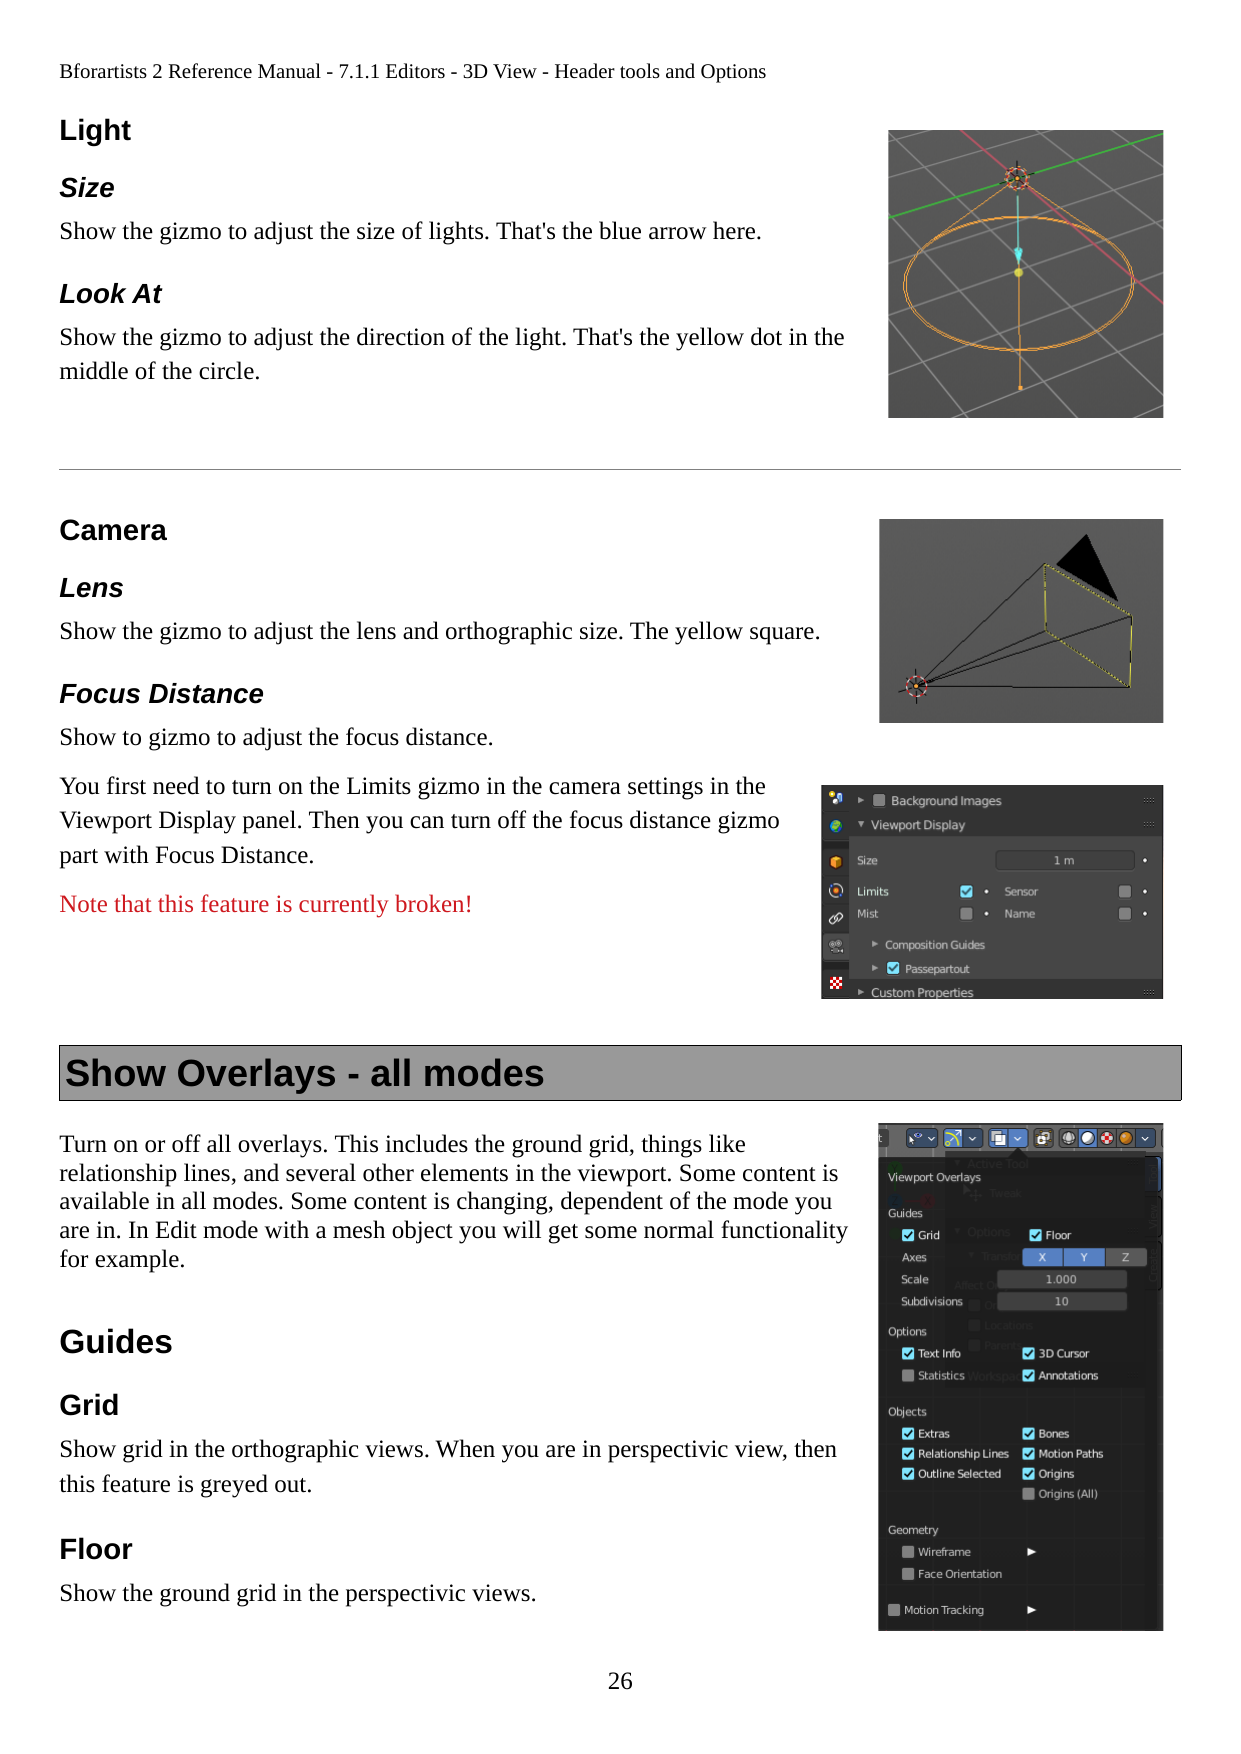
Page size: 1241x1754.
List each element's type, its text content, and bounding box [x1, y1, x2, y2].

picture [878, 1123, 1164, 1631]
picture [888, 130, 1164, 418]
subtitle Lens [59, 572, 879, 604]
subtitle [1164, 1322, 1181, 1361]
text Show the gizmo to adjust the lens and orthographic size. The yellow square. [59, 616, 879, 645]
subtitle Light [59, 113, 1181, 146]
subtitle Camera [59, 513, 1181, 547]
subtitle Floor [59, 1532, 878, 1566]
text Show the gizmo to adjust the size of lights. That's the blue arrow here. [59, 216, 888, 244]
subtitle [1164, 1532, 1181, 1566]
text Show grid in the orthographic views. When you are in perspectivic view, then this feature is greyed out. [59, 1434, 878, 1497]
table_header Show Overlays - all modes [60, 1046, 1181, 1100]
text Note that this feature is currently broken! [59, 889, 821, 918]
picture [821, 785, 1164, 999]
subtitle [1164, 678, 1181, 709]
subtitle [1164, 1388, 1181, 1422]
subtitle Grid [59, 1388, 878, 1422]
picture [879, 519, 1164, 723]
subtitle Focus Distance [59, 678, 879, 709]
text You first need to turn on the Limits gizmo in the camera settings in the Viewport Display panel. Then you can turn off the focus distance gizmo part with Focus Distance. [59, 771, 1181, 869]
text Show the gizmo to adjust the direction of the light. That's the yellow dot in the middle of the circle. [59, 322, 888, 385]
text Show the ground grid in the perspectivic views. [59, 1578, 878, 1607]
text Show to gizmo to adjust the focus distance. [59, 722, 1181, 751]
subtitle Guides [59, 1322, 878, 1361]
subtitle Look At [59, 277, 888, 309]
subtitle [1164, 277, 1181, 309]
subtitle [1164, 171, 1181, 203]
subtitle Size [59, 171, 888, 203]
subtitle [1164, 572, 1181, 604]
text Turn on or off all overlays. This includes the ground grid, things like relationship lines, and several other elements in the viewport. Some content is available in all modes. Some content is changing, dependent of the mode you are in. In Edit mode with a mesh object you will get some normal functionality for example. [59, 1129, 878, 1273]
